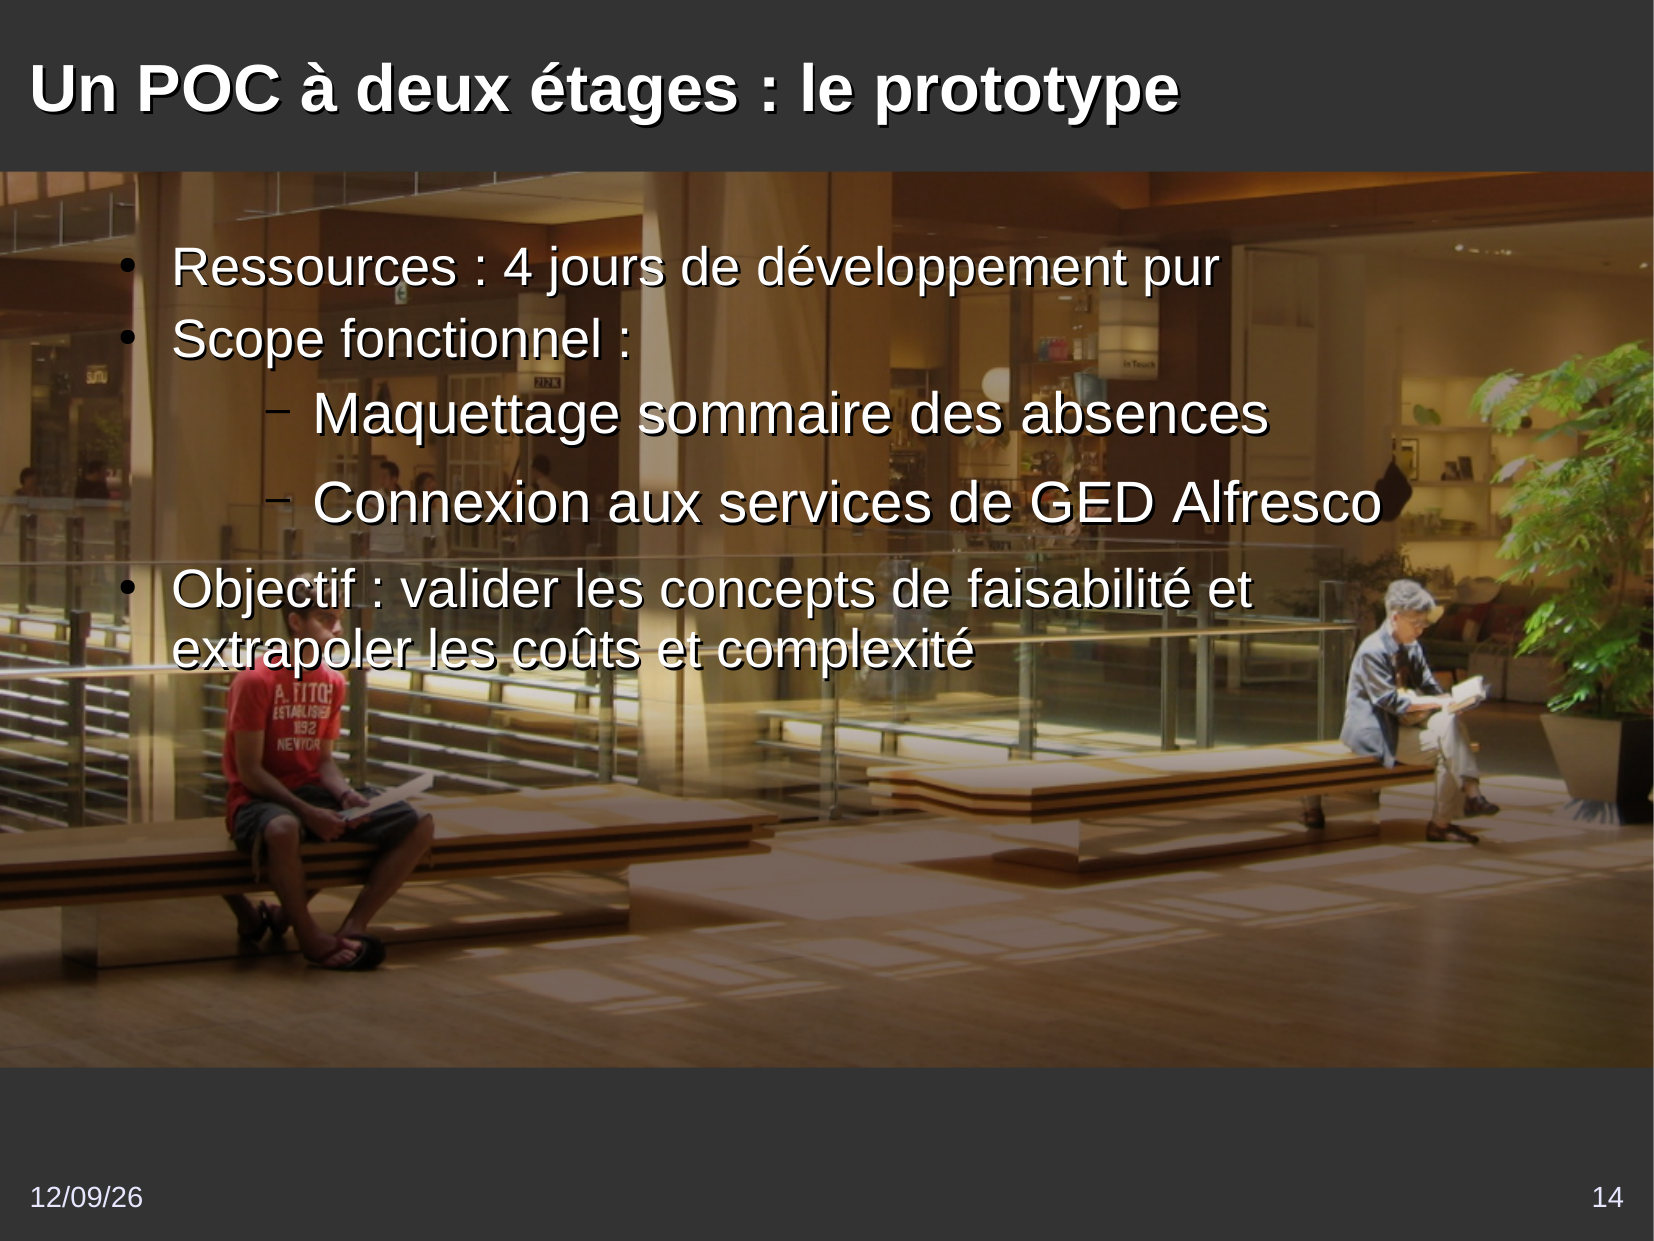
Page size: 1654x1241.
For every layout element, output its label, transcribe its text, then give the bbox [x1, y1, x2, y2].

picture [0, 0, 1654, 1241]
list Ressources : 4 jours de développement pur Scope fonctionnel : Maquettage sommaire des absences Connexion aux services de GED Alfresco Objectif : valider les concepts de faisabilité et extrapoler les coûts et complexité [29, 236, 1506, 680]
title Un POC à deux étages : le prototype [29, 0, 1506, 178]
